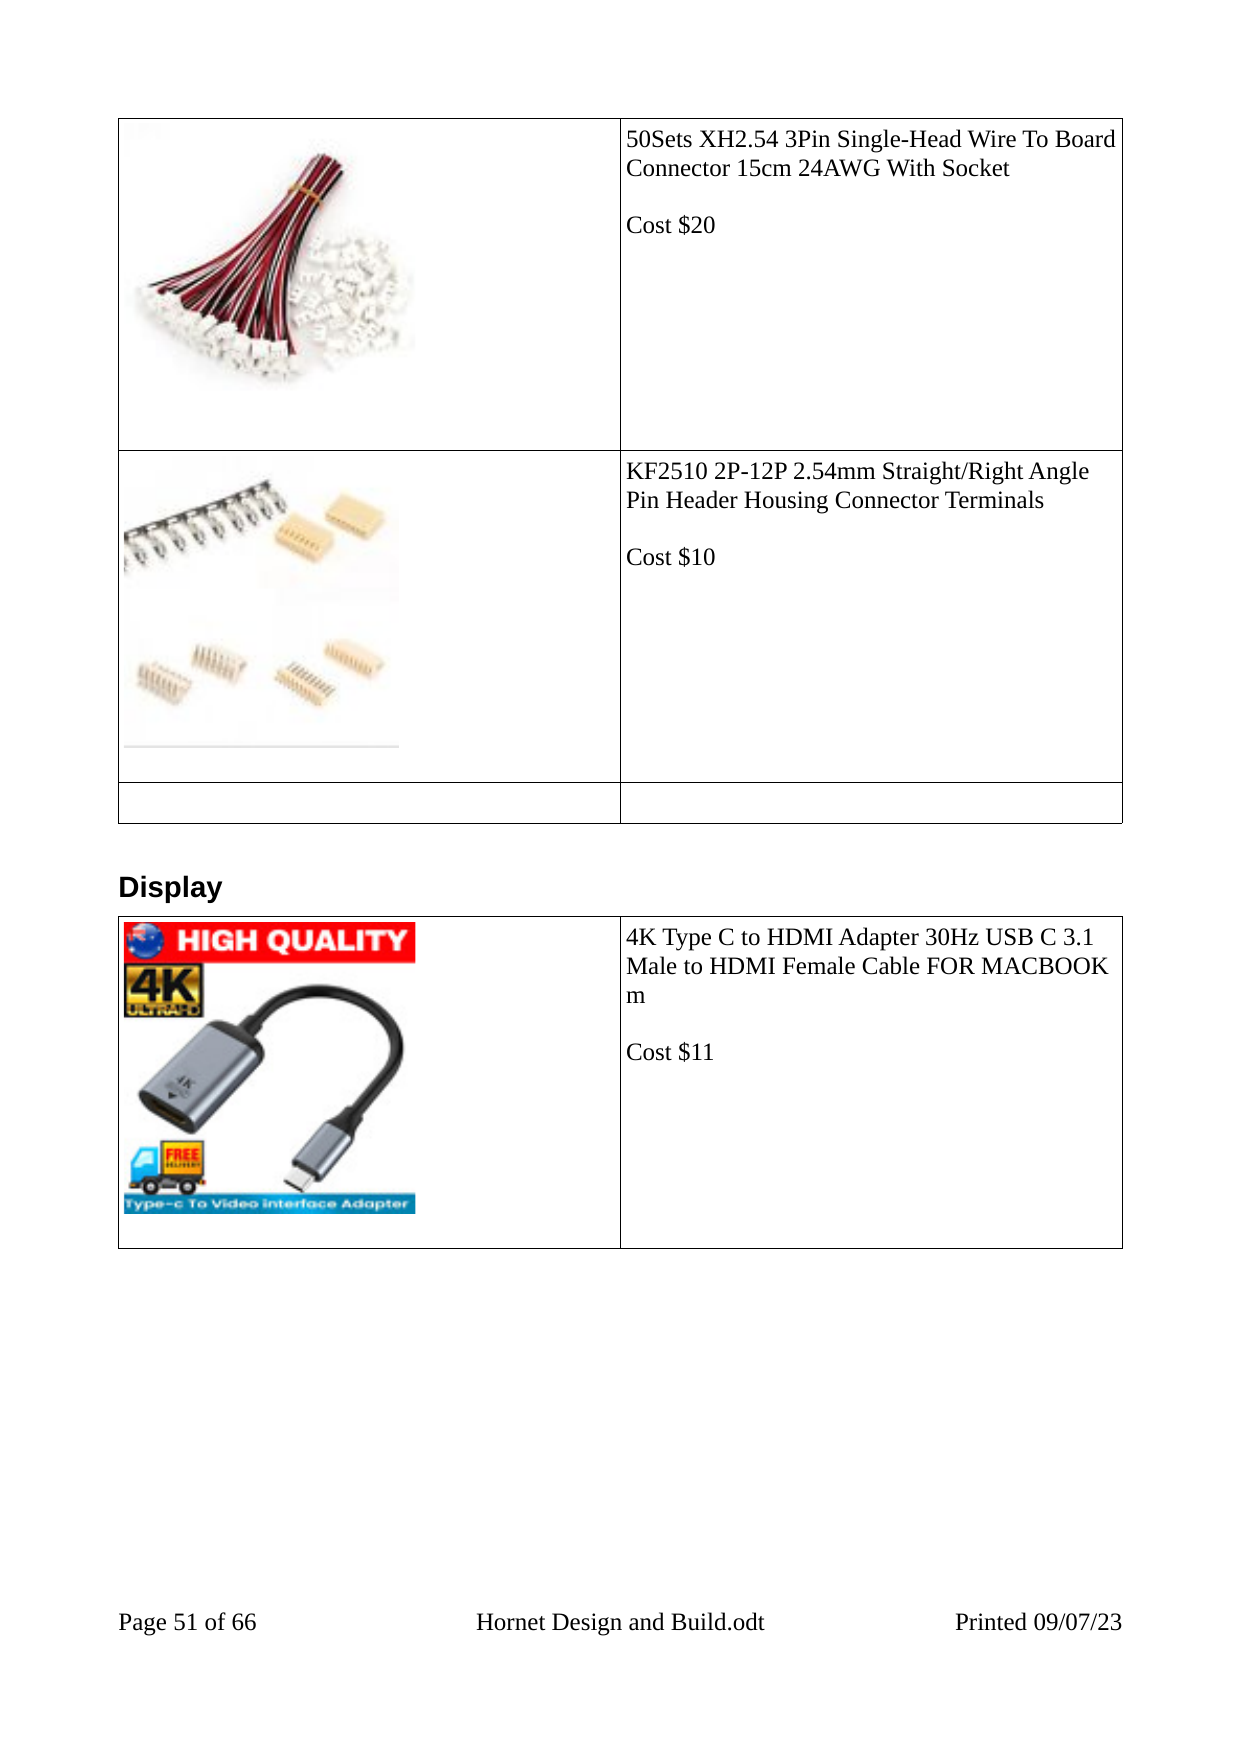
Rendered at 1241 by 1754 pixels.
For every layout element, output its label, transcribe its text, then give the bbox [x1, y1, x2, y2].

table_cell [119, 451, 620, 782]
picture [123, 922, 416, 1214]
picture [123, 456, 399, 748]
table_cell [621, 783, 1122, 822]
subtitle Display [118, 870, 1122, 904]
table_cell [119, 119, 620, 450]
picture [188, 1199, 208, 1209]
picture [341, 1199, 408, 1211]
picture [211, 1199, 258, 1209]
picture [123, 123, 416, 416]
table_cell [119, 783, 620, 822]
table_cell 50Sets XH2.54 3Pin Single-Head Wire To Board Connector 15cm 24AWG With Socket Cost $20 [621, 119, 1122, 450]
picture [263, 1199, 337, 1209]
table_header 4K Type C to HDMI Adapter 30Hz USB C 3.1 Male to HDMI Female Cable FOR MACBOOK m Cost $11 [621, 917, 1122, 1248]
table_header [119, 917, 620, 1248]
table_cell KF2510 2P-12P 2.54mm Straight/Right Angle Pin Header Housing Connector Terminals Cost $10 [621, 451, 1122, 782]
